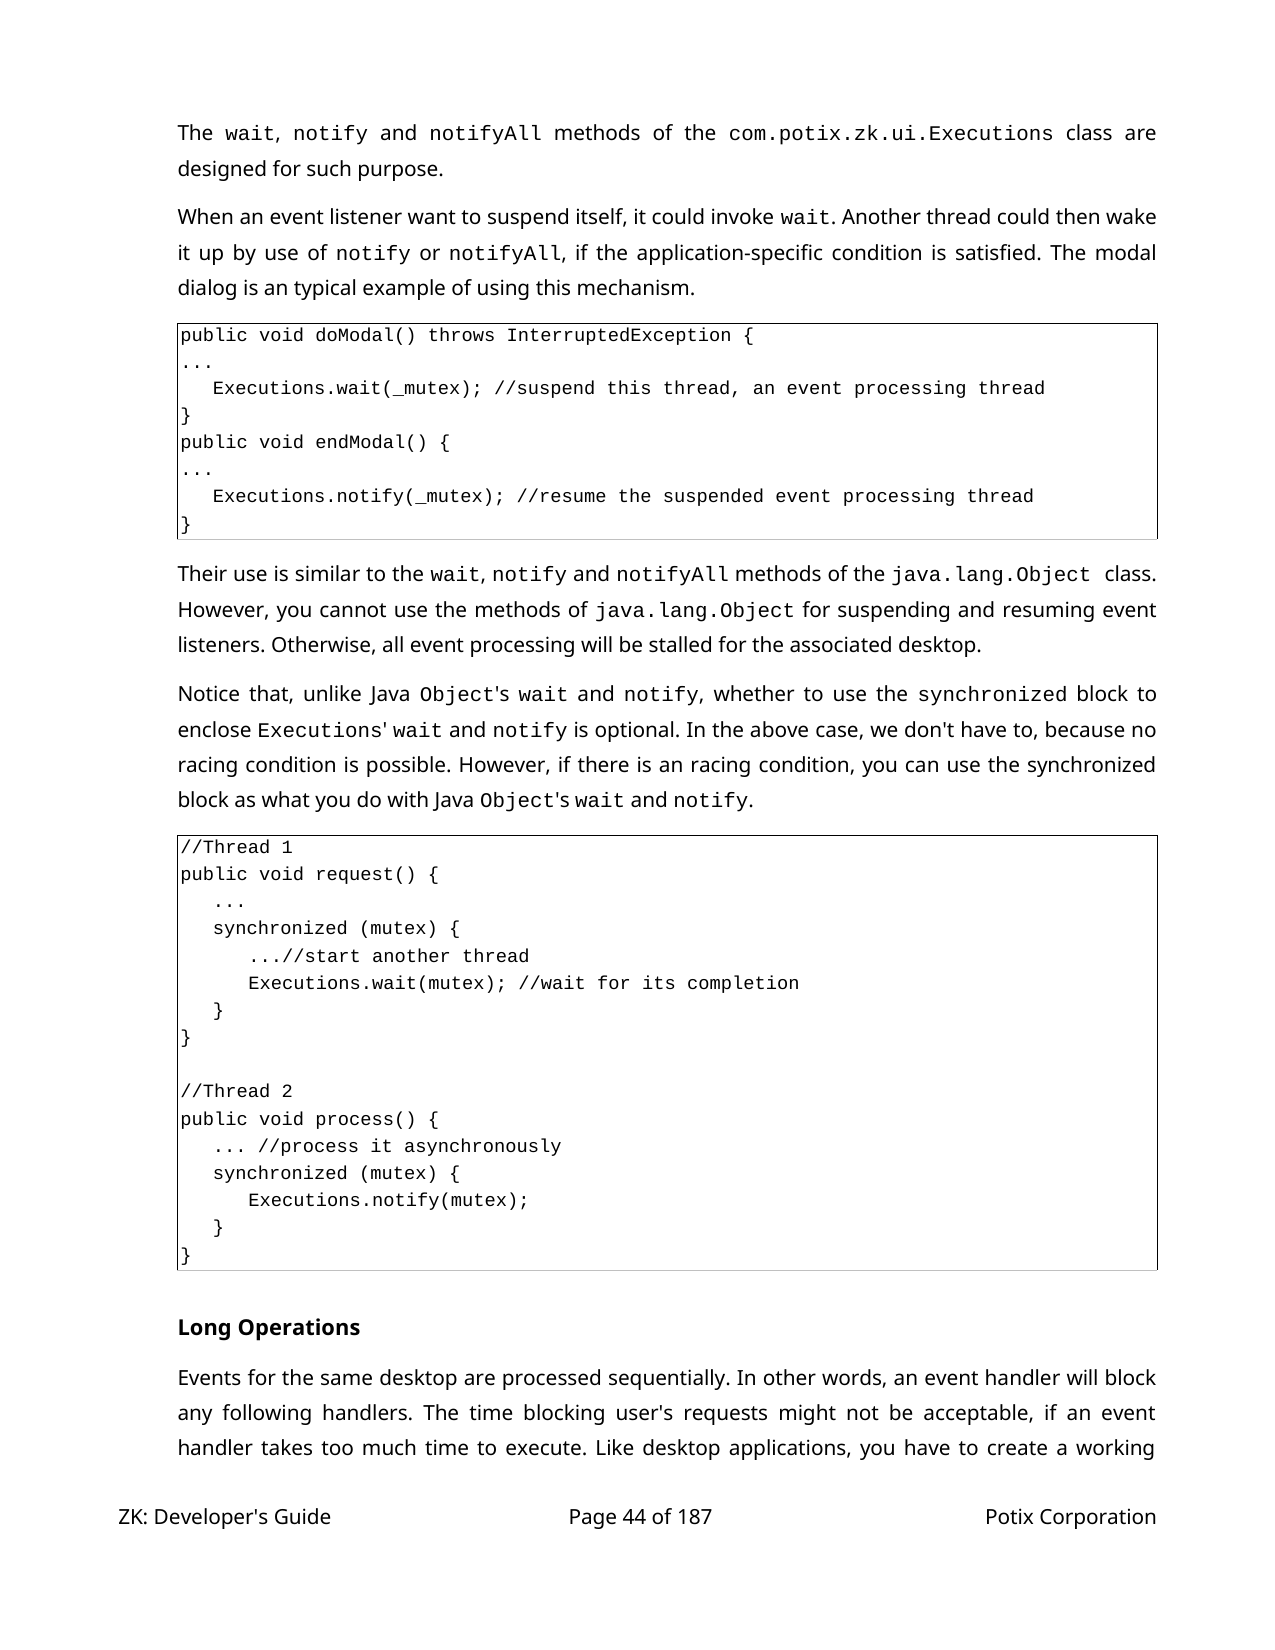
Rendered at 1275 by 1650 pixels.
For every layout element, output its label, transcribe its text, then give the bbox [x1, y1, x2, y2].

text ... Executions.wait(_mutex); //suspend this thread, an event processing thread } [178, 349, 1157, 427]
text } [178, 1025, 1157, 1049]
text Executions.notify(_mutex); //resume the suspended event processing thread [178, 484, 1157, 508]
text Executions.wait(mutex); //wait for its completion [178, 971, 1157, 995]
text Events for the same desktop are processed sequentially. In other words, an event handler will block any following handlers. The time blocking user's requests might not be acceptable, if an event handler takes too much time to execute. Like desktop applications, you have to create a working [177, 1363, 1157, 1462]
text The wait, notify and notifyAll methods of the com.potix.zk.ui.Executions class are designed for such purpose. [177, 118, 1157, 182]
subtitle Long Operations [177, 1312, 1157, 1342]
text Notice that, unlike Java Object's wait and notify, whether to use the synchronized block to enclose Executions' wait and notify is optional. In the above case, we don't have to, because no racing condition is possible. However, if there is an racing condition, you can use the synchronized block as what you do with Java Object's wait and notify. [177, 679, 1157, 814]
text synchronized (mutex) { [178, 1161, 1157, 1185]
text public void process() { [178, 1107, 1157, 1131]
text Executions.notify(mutex); [178, 1188, 1157, 1212]
text //Thread 1 [178, 836, 1157, 859]
text Their use is similar to the wait, notify and notifyAll methods of the java.lang.Object class. However, you cannot use the methods of java.lang.Object for suspending and resuming event listeners. Otherwise, all event processing will be stalled for the associated desktop. [177, 559, 1157, 659]
text } [178, 1242, 1157, 1270]
text public void endModal() { [178, 430, 1157, 454]
text } [178, 511, 1157, 539]
text public void doModal() throws InterruptedException { [178, 324, 1157, 347]
text ... [178, 457, 1157, 481]
text public void request() { [178, 862, 1157, 886]
text When an event listener want to suspend itself, it could invoke wait. Another thread could then wake it up by use of notify or notifyAll, if the application-specific condition is satisfied. The modal dialog is an typical example of using this mechanism. [177, 202, 1157, 302]
text ... [178, 889, 1157, 913]
text ...//start another thread [178, 943, 1157, 968]
text } [178, 1215, 1157, 1239]
text synchronized (mutex) { [178, 916, 1157, 941]
text //Thread 2 [178, 1079, 1157, 1104]
text ... //process it asynchronously [178, 1134, 1157, 1158]
text } [178, 998, 1157, 1022]
